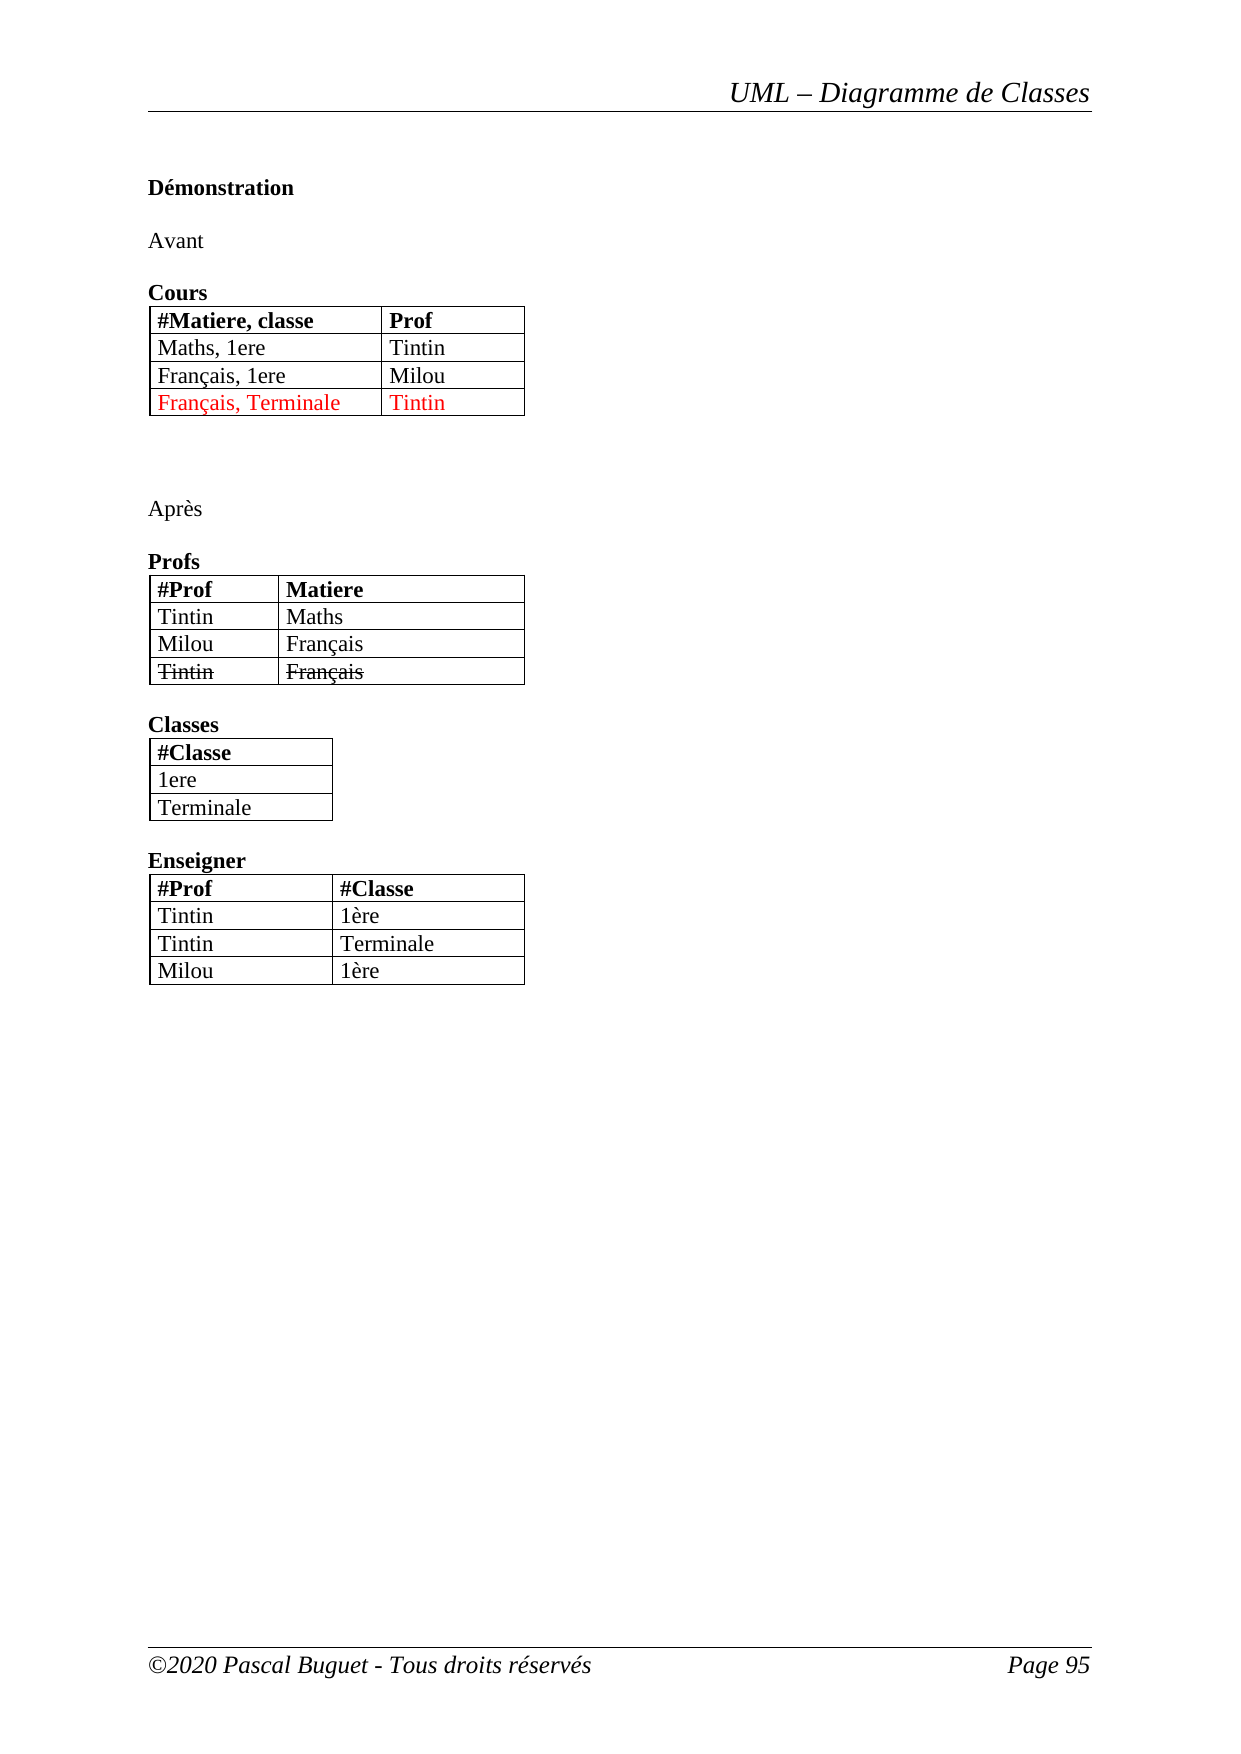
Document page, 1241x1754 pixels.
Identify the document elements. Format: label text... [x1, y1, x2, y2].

text Démonstration [148, 174, 1092, 200]
table_cell Français [279, 658, 524, 684]
text Classes [148, 712, 1092, 738]
table_header #Prof [151, 576, 278, 602]
table_cell Milou [382, 362, 524, 388]
table_cell Milou [151, 630, 278, 657]
table_cell Tintin [151, 930, 332, 956]
table_header #Prof [151, 875, 332, 901]
table_cell Tintin [151, 658, 278, 684]
table_cell Tintin [151, 902, 332, 929]
table_header #Classe [333, 875, 524, 901]
table_cell Tintin [382, 334, 524, 361]
table_cell Maths, 1ere [151, 334, 381, 361]
table_cell Maths [279, 603, 524, 629]
table_cell Français, 1ere [151, 362, 381, 388]
table_header Matiere [279, 576, 524, 602]
text Avant [148, 227, 1092, 253]
text Profs [148, 548, 1092, 574]
table_header #Matiere, classe [151, 307, 381, 333]
table_cell Tintin [151, 603, 278, 629]
table_cell Tintin [382, 389, 524, 415]
text Enseigner [148, 847, 1092, 874]
table_header #Classe [151, 739, 332, 765]
table_cell Français, Terminale [151, 389, 381, 415]
table_cell 1ère [333, 957, 524, 983]
text Après [148, 496, 1092, 522]
table_cell Français [279, 630, 524, 657]
table_cell Terminale [151, 794, 332, 820]
text Cours [148, 279, 1092, 306]
table_cell Terminale [333, 930, 524, 956]
table_cell 1ère [333, 902, 524, 929]
table_cell Milou [151, 957, 332, 983]
table_cell 1ere [151, 766, 332, 793]
table_header Prof [382, 307, 524, 333]
